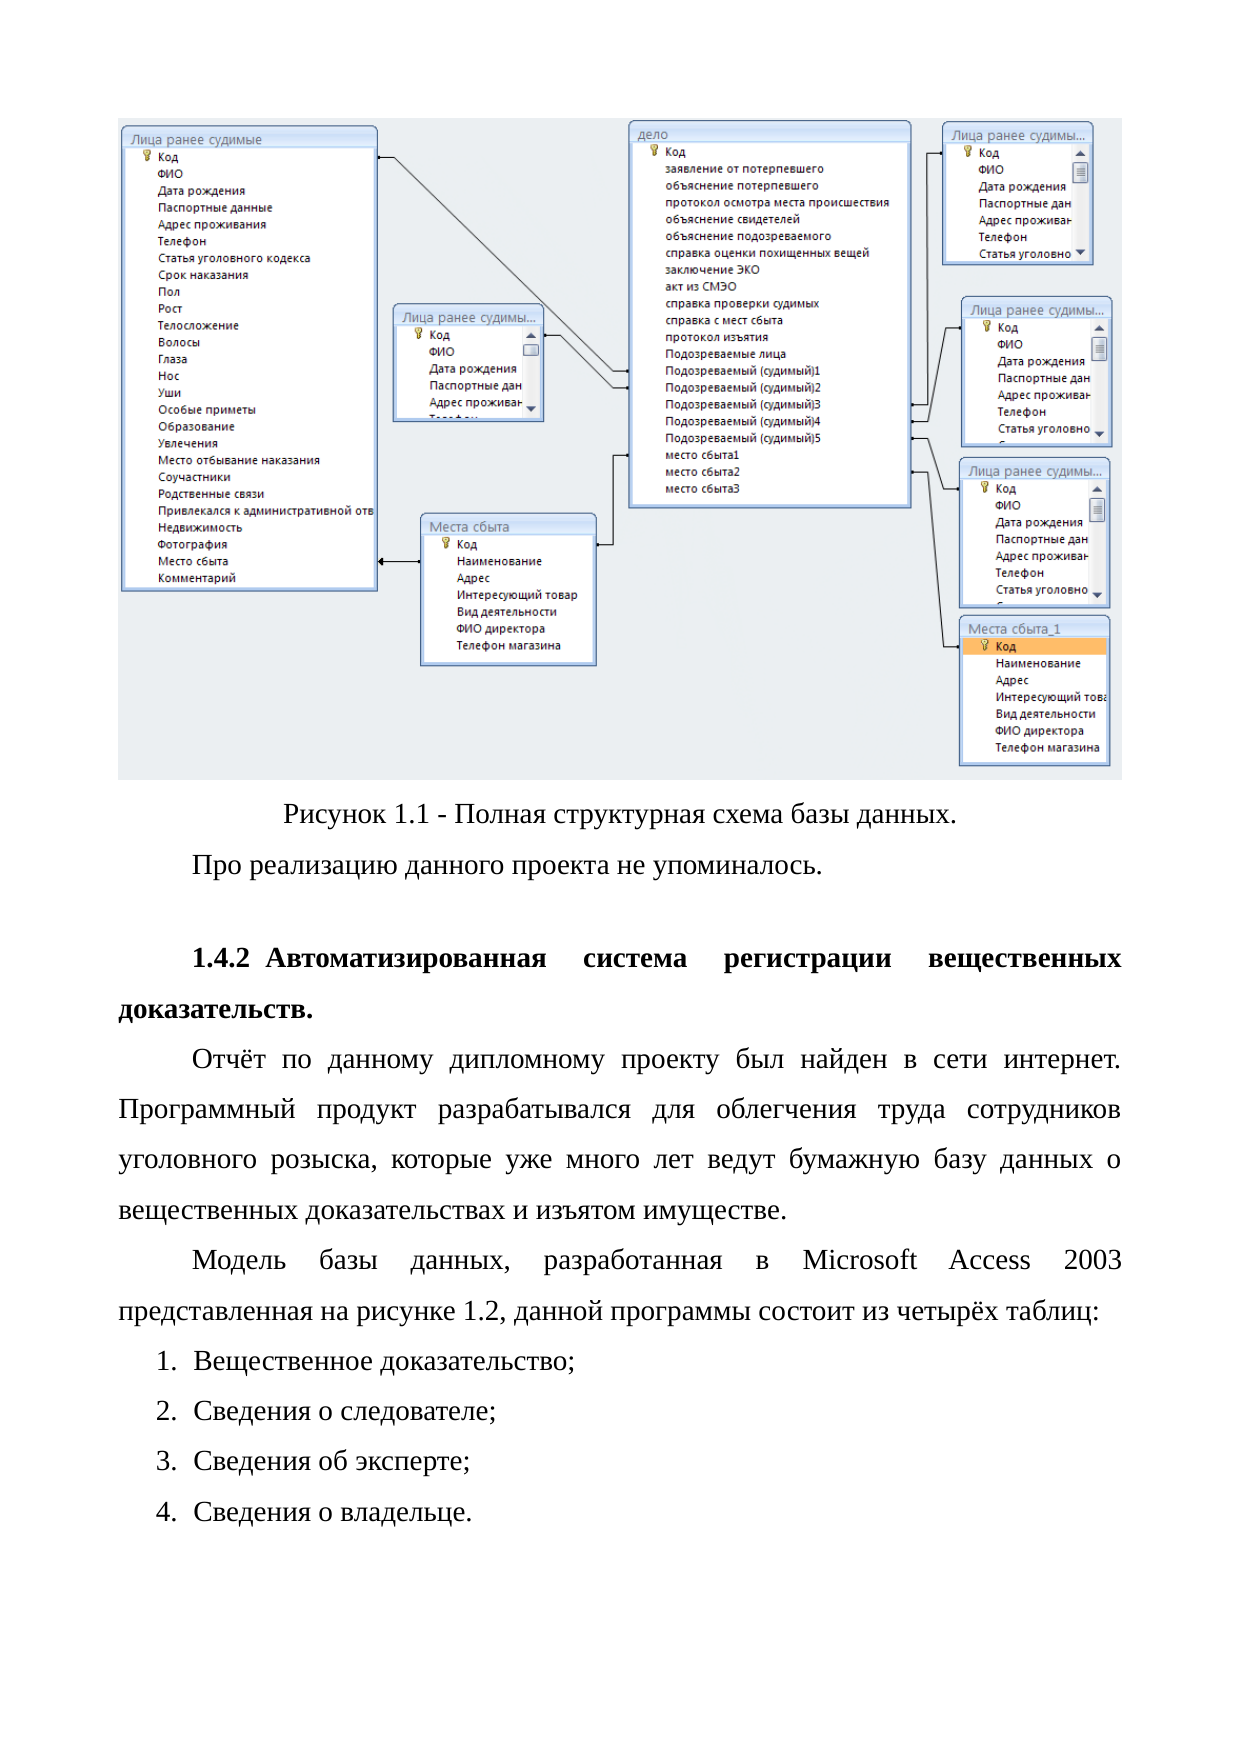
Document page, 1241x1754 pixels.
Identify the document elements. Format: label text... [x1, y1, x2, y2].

text Модель базы данных, разработанная в Microsoft Access 2003 представленная на рисунке 1.2, данной программы состоит из четырёх таблиц: [118, 1242, 1122, 1326]
picture [118, 118, 1122, 780]
list Сведения о владельце. [156, 1494, 1122, 1527]
list Вещественное доказательство; [156, 1343, 1122, 1376]
text Про реализацию данного проекта не упоминалось. [118, 847, 1122, 881]
list Сведения о следователе; [156, 1393, 1122, 1427]
list Сведения об эксперте; [156, 1443, 1122, 1477]
text Рисунок 1.1 - Полная структурная схема базы данных. [118, 780, 1122, 830]
text 1.4.2 Автоматизированная система регистрации вещественных доказательств. [118, 940, 1122, 1024]
text Отчёт по данному дипломному проекту был найден в сети интернет. Программный продукт разрабатывался для облегчения труда сотрудников уголовного розыска, которые уже много лет ведут бумажную базу данных о вещественных доказательствах и изъятом имуществе. [118, 1041, 1122, 1226]
